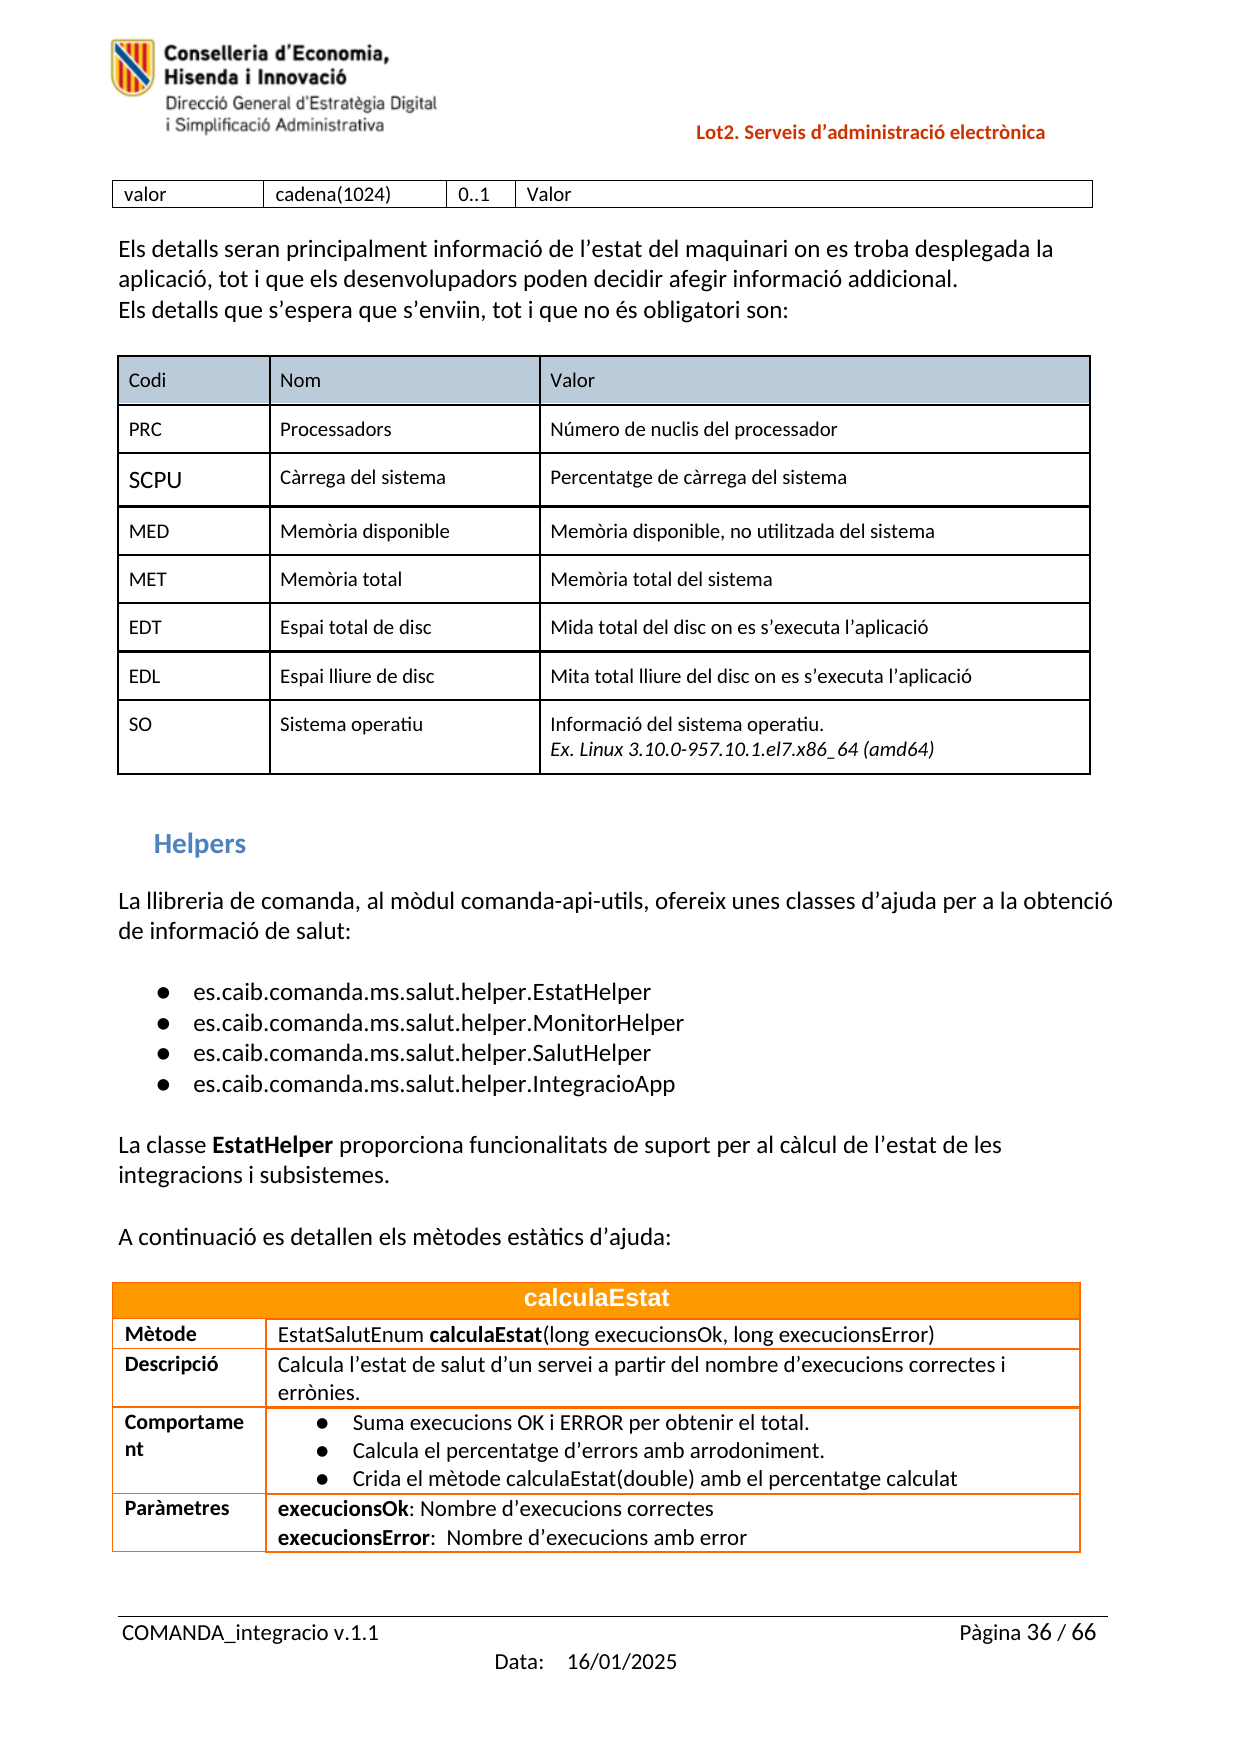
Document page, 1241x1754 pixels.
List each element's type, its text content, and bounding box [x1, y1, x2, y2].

picture [100, 26, 467, 156]
table_cell Espai lliure de disc [271, 653, 539, 699]
table_cell Memòria disponible [271, 508, 539, 554]
table_cell valor [113, 181, 263, 207]
table_cell Sistema operatiu [271, 701, 539, 772]
text Els detalls que s’espera que s’enviin, tot i que no és obligatori son: [118, 294, 1122, 325]
subtitle Helpers [153, 826, 1122, 861]
table_cell Processadors [271, 406, 539, 452]
table_cell Comportament [113, 1408, 265, 1492]
table_cell EDL [119, 653, 269, 699]
table_cell Mita total lliure del disc on es s’executa l’aplicació [541, 653, 1089, 699]
list es.caib.comanda.ms.salut.helper.MonitorHelper [156, 1007, 1122, 1037]
table_cell Valor [516, 181, 1092, 207]
table_cell MED [119, 508, 269, 554]
table_cell Percentatge de càrrega del sistema [541, 454, 1089, 505]
table_header Nom [271, 357, 539, 403]
table_cell SCPU [119, 454, 269, 505]
text A continuació es detallen els mètodes estàtics d’ajuda: [118, 1221, 1122, 1251]
table_cell Informació del sistema operatiu. Ex. Linux 3.10.0-957.10.1.el7.x86_64 (amd64) [541, 701, 1089, 772]
table_cell Suma execucions OK i ERROR per obtenir el total. Calcula el percentatge d’errors amb arrodoniment. Crida el mètode calculaEstat(double) amb el percentatge calculat [267, 1409, 1079, 1492]
table_cell execucionsOk: Nombre d’execucions correctes execucionsError: Nombre d’execucions amb error [267, 1495, 1079, 1551]
table_cell 0..1 [447, 181, 515, 207]
table_cell Memòria total del sistema [541, 556, 1089, 602]
table_cell Memòria disponible, no utilitzada del sistema [541, 508, 1089, 554]
table_header calculaEstat [113, 1283, 1079, 1318]
text La llibreria de comanda, al mòdul comanda-api-utils, ofereix unes classes d’ajuda per a la obtenció de informació de salut: [118, 885, 1122, 946]
list es.caib.comanda.ms.salut.helper.SalutHelper [156, 1037, 1122, 1068]
table_cell cadena(1024) [264, 181, 446, 207]
table_cell Número de nuclis del processador [541, 406, 1089, 452]
text Els detalls seran principalment informació de l’estat del maquinari on es troba desplegada la aplicació, tot i que els desenvolupadors poden decidir afegir informació addicional. [118, 233, 1122, 294]
table_cell Memòria total [271, 556, 539, 602]
list es.caib.comanda.ms.salut.helper.IntegracioApp [156, 1068, 1122, 1098]
table_cell EDT [119, 604, 269, 650]
table_header Valor [541, 357, 1089, 403]
table_cell PRC [119, 406, 269, 452]
table_cell Espai total de disc [271, 604, 539, 650]
table_cell Paràmetres [113, 1494, 265, 1551]
table_cell SO [119, 701, 269, 772]
text La classe EstatHelper proporciona funcionalitats de suport per al càlcul de l’estat de les integracions i subsistemes. [118, 1129, 1122, 1190]
table_cell MET [119, 556, 269, 602]
table_header Codi [119, 357, 269, 403]
table_cell Descripció [113, 1349, 265, 1406]
list es.caib.comanda.ms.salut.helper.EstatHelper [156, 976, 1122, 1007]
table_cell Càrrega del sistema [271, 454, 539, 505]
table_cell EstatSalutEnum calculaEstat(long execucionsOk, long execucionsError) [267, 1320, 1079, 1348]
table_cell Mètode [113, 1319, 265, 1348]
table_cell Mida total del disc on es s’executa l’aplicació [541, 604, 1089, 650]
table_cell Calcula l’estat de salut d’un servei a partir del nombre d’execucions correctes i errònies. [267, 1350, 1079, 1406]
